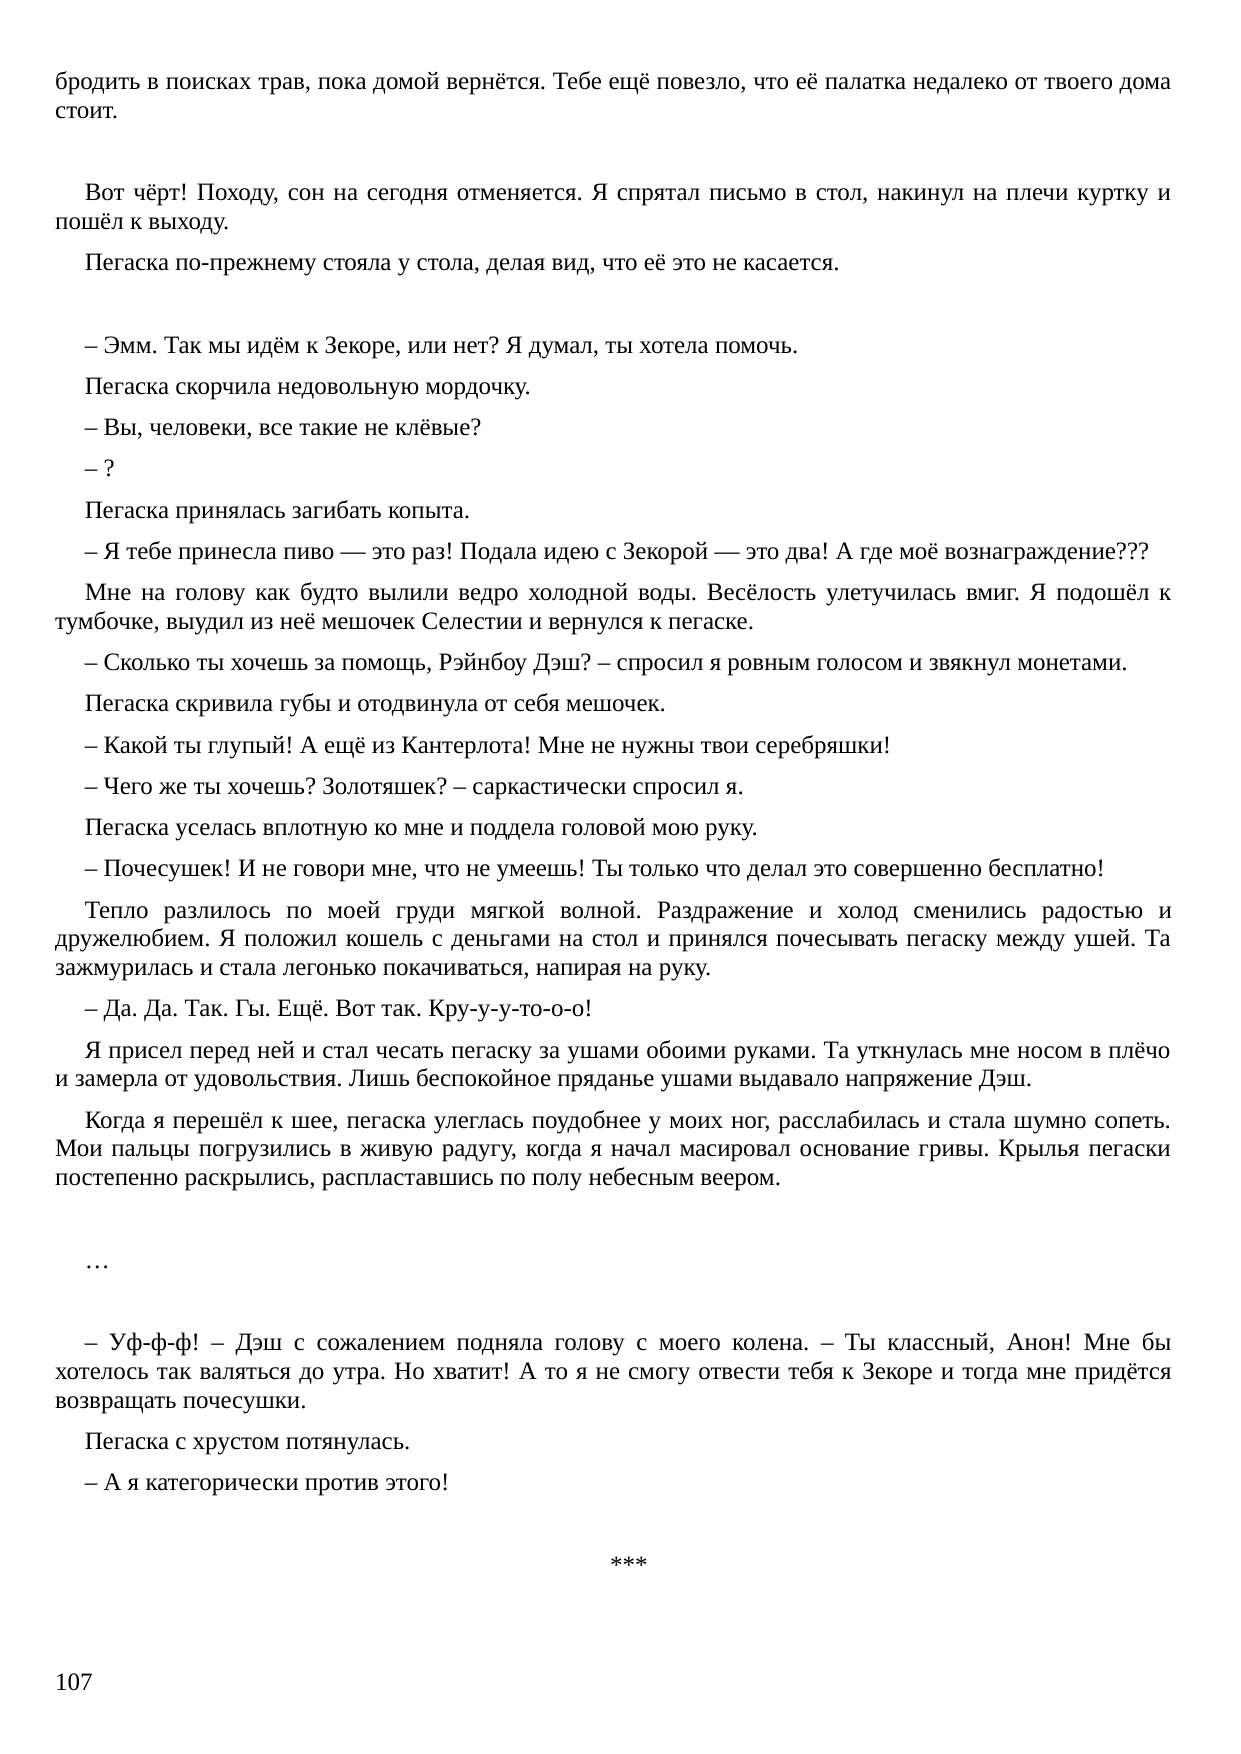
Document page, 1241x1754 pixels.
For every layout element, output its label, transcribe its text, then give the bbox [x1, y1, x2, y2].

text – Сколько ты хочешь за помощь, Рэйнбоу Дэш? – спросил я ровным голосом и звякнул монетами. [55, 647, 1173, 676]
text – Да. Да. Так. Гы. Ещё. Вот так. Кру-у-у-то-о-о! [55, 993, 1173, 1022]
text Тепло разлилось по моей груди мягкой волной. Раздражение и холод сменились радостью и дружелюбием. Я положил кошель с деньгами на стол и принялся почесывать пегаску между ушей. Та зажмурилась и стала легонько покачиваться, напирая на руку. [55, 895, 1173, 981]
text Я присел перед ней и стал чесать пегаску за ушами обоими руками. Та уткнулась мне носом в плёчо и замерла от удовольствия. Лишь беспокойное пряданье ушами выдавало напряжение Дэш. [55, 1035, 1173, 1092]
text Мне на голову как будто вылили ведро холодной воды. Весёлость улетучилась вмиг. Я подошёл к тумбочке, выудил из неё мешочек Селестии и вернулся к пегаске. [55, 577, 1173, 635]
text Пегаска с хрустом потянулась. [55, 1426, 1173, 1455]
text Вот чёрт! Походу, сон на сегодня отменяется. Я спрятал письмо в стол, накинул на плечи куртку и пошёл к выходу. [55, 177, 1173, 235]
text – Эмм. Так мы идём к Зекоре, или нет? Я думал, ты хотела помочь. [55, 330, 1173, 358]
text – ? [55, 453, 1173, 482]
text – Почесушек! И не говори мне, что не умеешь! Ты только что делал это совершенно бесплатно! [55, 853, 1173, 882]
text – А я категорически против этого! [55, 1467, 1173, 1496]
text Пегаска скривила губы и отодвинула от себя мешочек. [55, 688, 1173, 717]
text Пегаска скорчила недовольную мордочку. [55, 371, 1173, 400]
text – Вы, человеки, все такие не клёвые? [55, 412, 1173, 441]
text Пегаска уселась вплотную ко мне и поддела головой мою руку. [55, 812, 1173, 841]
text – Какой ты глупый! А ещё из Кантерлота! Мне не нужны твои серебряшки! [55, 730, 1173, 758]
text бродить в поисках трав, пока домой вернётся. Тебе ещё повезло, что её палатка недалеко от твоего дома стоит. [55, 66, 1173, 123]
text Пегаска принялась загибать копыта. [55, 495, 1173, 523]
text – Чего же ты хочешь? Золотяшек? – саркастически спросил я. [55, 771, 1173, 800]
text – Я тебе принесла пиво — это раз! Подала идею с Зекорой — это два! А где моё вознаграждение??? [55, 536, 1173, 565]
text – Уф-ф-ф! – Дэш с сожалением подняла голову с моего колена. – Ты классный, Анон! Мне бы хотелось так валяться до утра. Но хватит! А то я не смогу отвести тебя к Зекоре и тогда мне придётся возвращать почесушки. [55, 1327, 1173, 1413]
text Когда я перешёл к шее, пегаска улеглась поудобнее у моих ног, расслабилась и стала шумно сопеть. Мои пальцы погрузились в живую радугу, когда я начал масировал основание гривы. Крылья пегаски постепенно раскрылись, распластавшись по полу небесным веером. [55, 1105, 1173, 1191]
text … [55, 1245, 1173, 1273]
text *** [55, 1550, 1173, 1578]
text Пегаска по-прежнему стояла у стола, делая вид, что её это не касается. [55, 247, 1173, 276]
